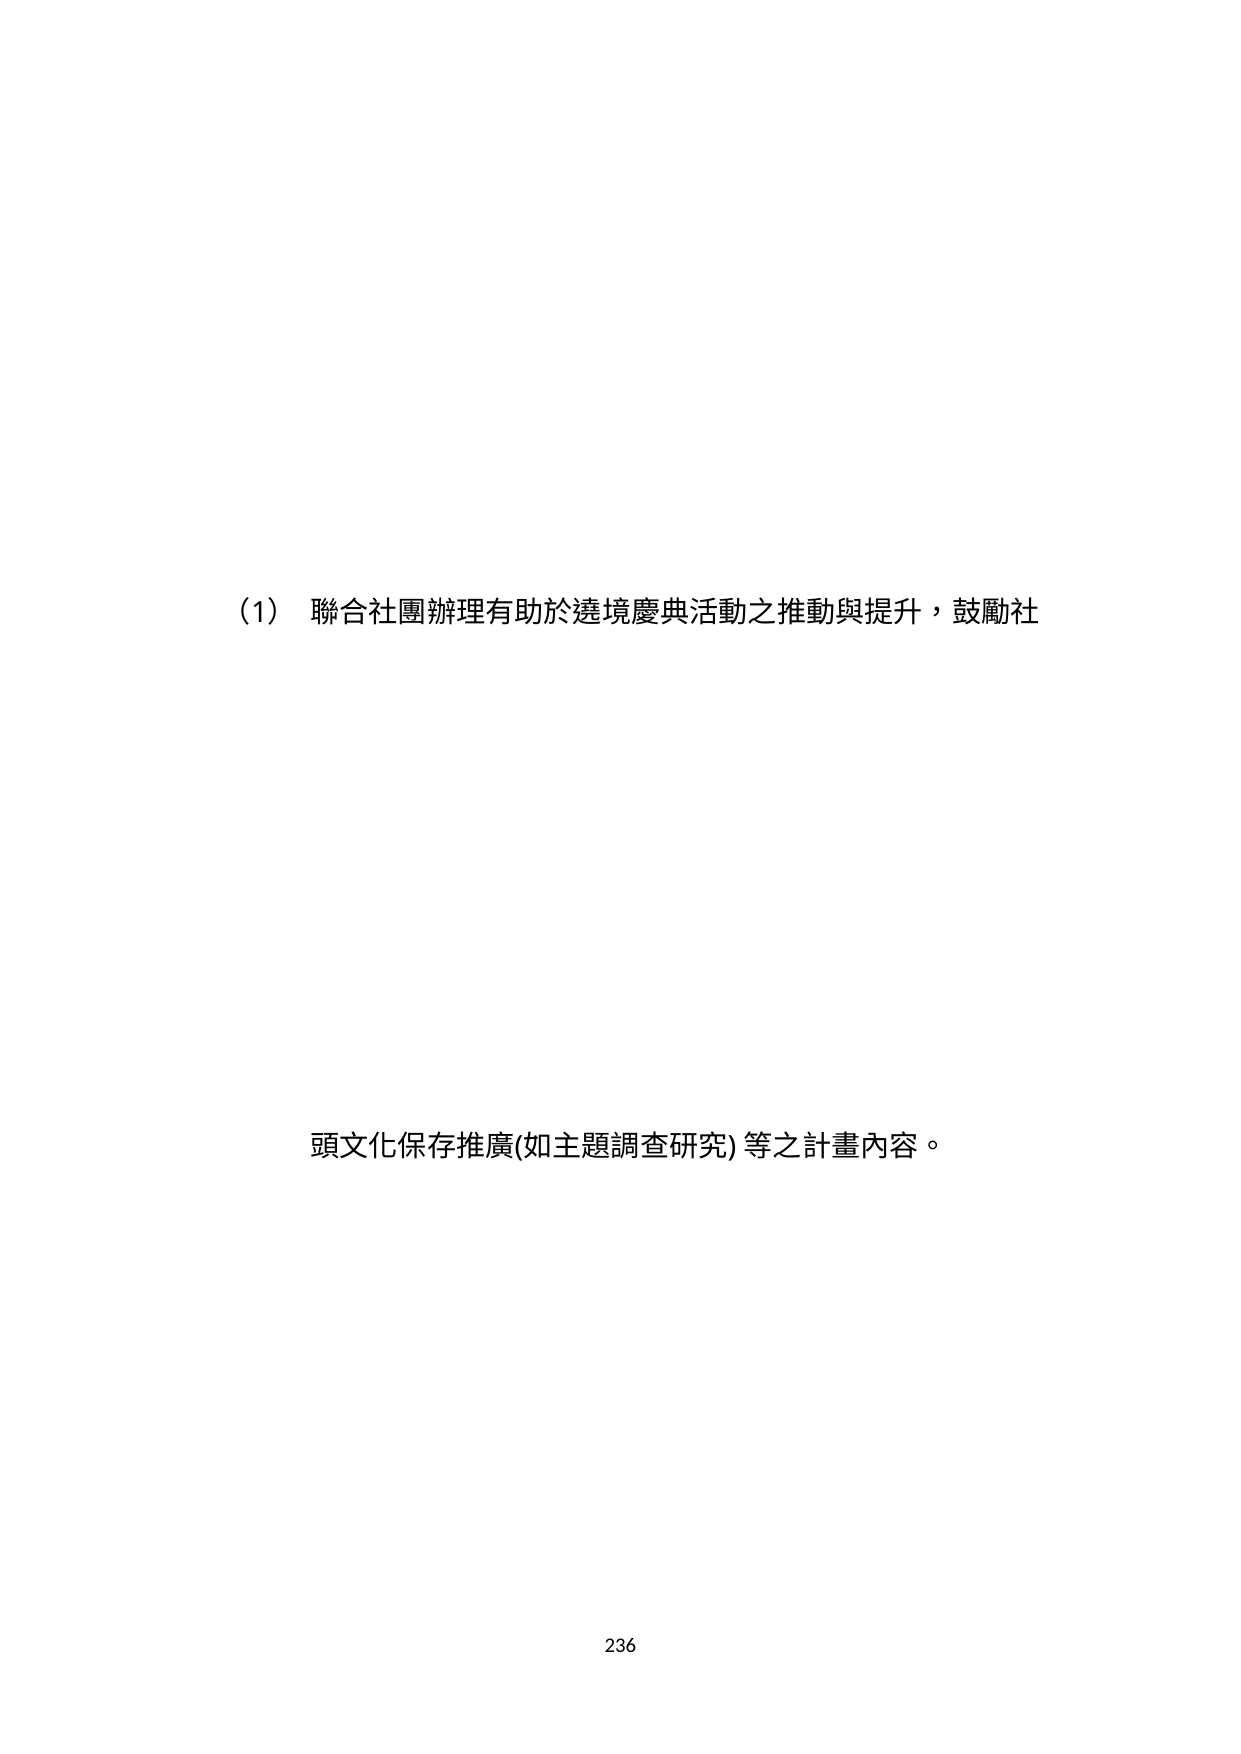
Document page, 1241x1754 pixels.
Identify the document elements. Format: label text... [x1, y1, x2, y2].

list 聯合社團辦理有助於遶境慶典活動之推動與提升，鼓勵社頭文化保存推廣(如主題調查研究) 等之計畫內容。 [222, 342, 1063, 1412]
